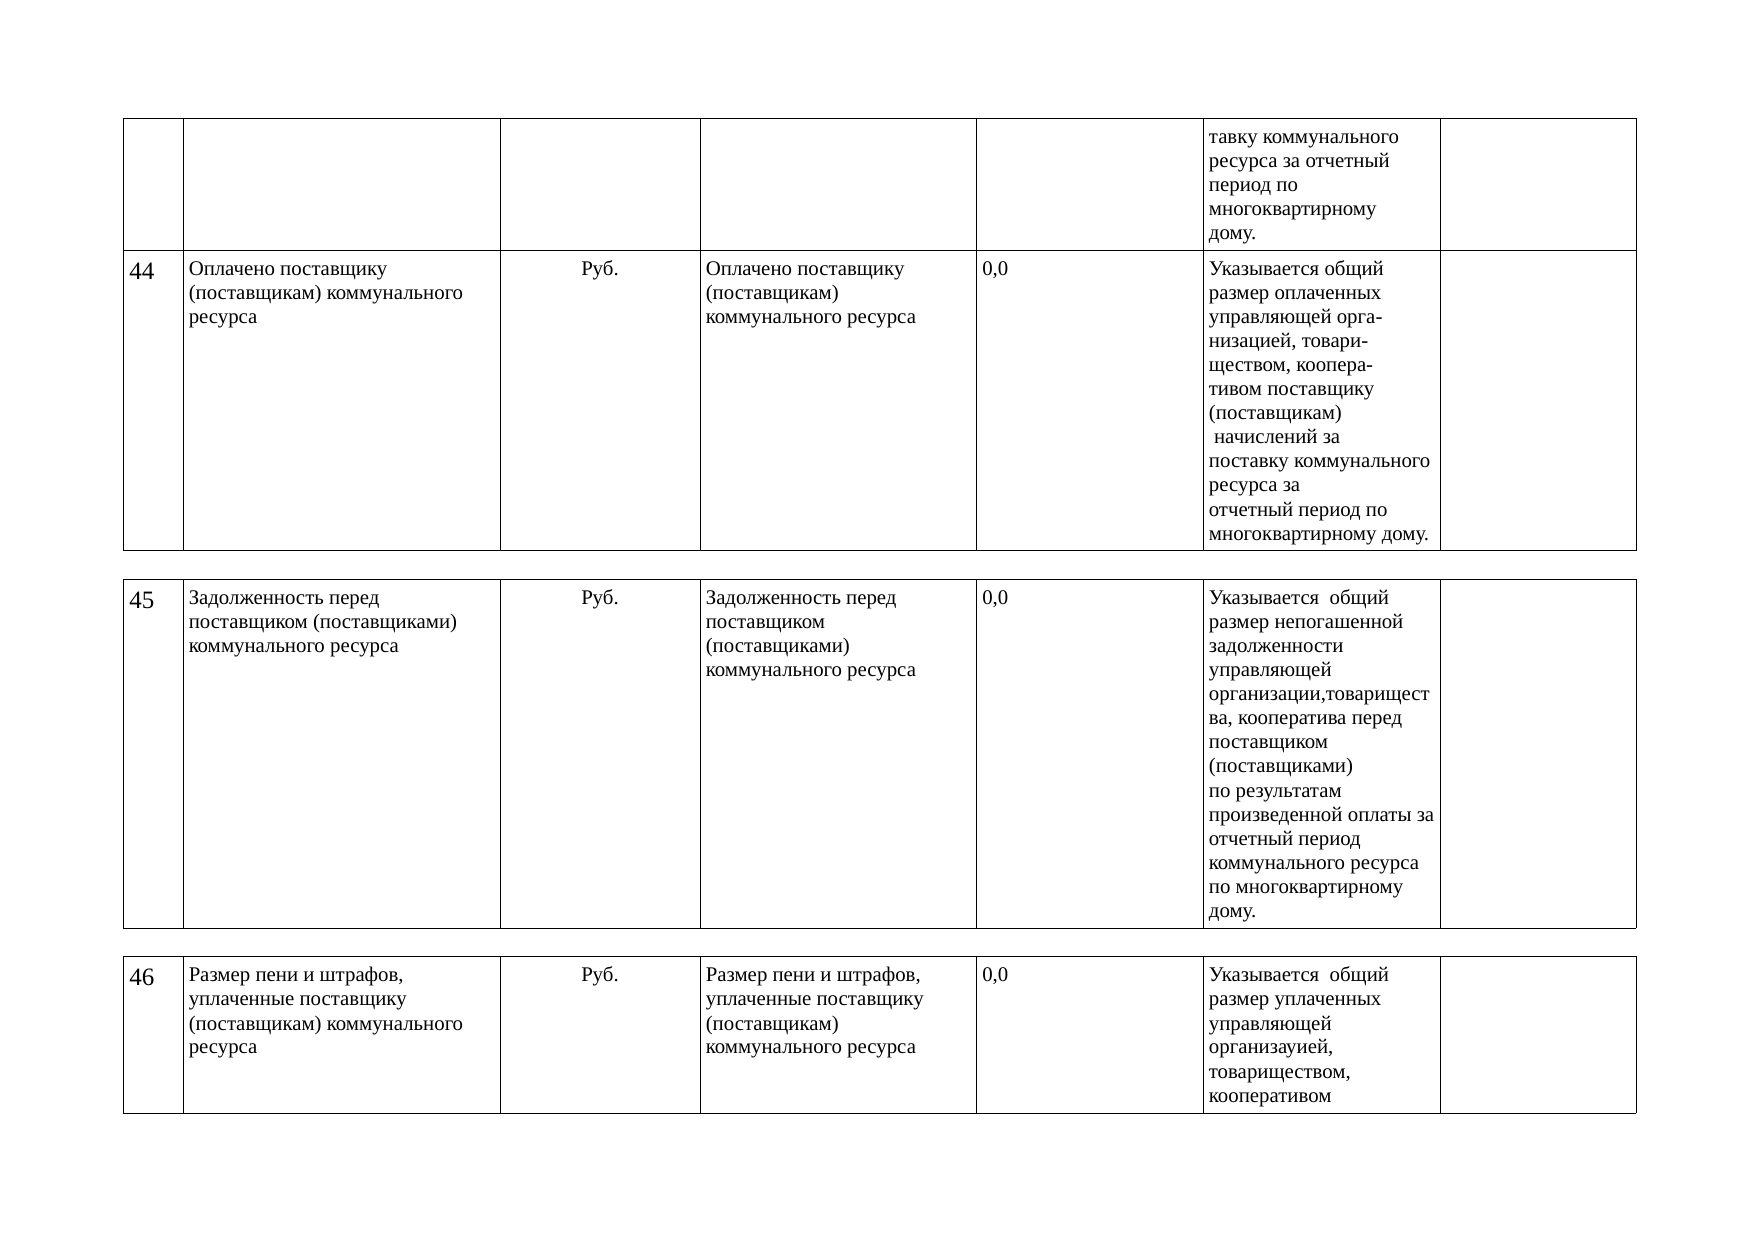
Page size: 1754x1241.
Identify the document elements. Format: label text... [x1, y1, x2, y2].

table_cell 44 [124, 251, 183, 550]
table_header 0,0 [977, 957, 1203, 1112]
table_header 0,0 [977, 580, 1203, 928]
table_header Указывается общий размер непогашенной задолженности управляющей организации,товарищества, кооператива перед поставщиком (поставщиками) по результатам произведенной оплаты за отчетный период коммунального ресурса по многоквартирному дому. [1204, 580, 1440, 928]
table_header [977, 119, 1203, 250]
table_header [501, 119, 700, 250]
table_header [184, 119, 500, 250]
table_cell 0,0 [977, 251, 1203, 550]
table_header Размер пени и штрафов, уплаченные поставщику (поставщикам) коммунального ресурса [184, 957, 500, 1112]
table_header [124, 119, 183, 250]
table_header [701, 119, 976, 250]
table_cell Указывается общий размер оплаченных управляющей орга- низацией, товари- ществом, коопера- тивом поставщику (поставщикам) начислений за поставку коммунального ресурса за отчетный период по многоквартирному дому. [1204, 251, 1440, 550]
table_header 46 [124, 957, 183, 1112]
table_header Задолженность перед поставщиком (поставщиками) коммунального ресурса [184, 580, 500, 928]
table_header Руб. [501, 957, 700, 1112]
table_cell Оплачено поставщику (поставщикам) коммунального ресурса [701, 251, 976, 550]
table_header 45 [124, 580, 183, 928]
table_header Размер пени и штрафов, уплаченные поставщику (поставщикам) коммунального ресурса [701, 957, 976, 1112]
table_header тавку коммунального ресурса за отчетный период по многоквартирному дому. [1204, 119, 1440, 250]
table_header [1441, 580, 1636, 928]
table_cell Оплачено поставщику (поставщикам) коммунального ресурса [184, 251, 500, 550]
table_header Указывается общий размер уплаченных управляющей организауией, товариществом, кооперативом [1204, 957, 1440, 1112]
table_cell [1441, 251, 1636, 550]
table_cell Руб. [501, 251, 700, 550]
table_header [1441, 119, 1636, 250]
table_header Руб. [501, 580, 700, 928]
table_header [1441, 957, 1636, 1112]
table_header Задолженность перед поставщиком (поставщиками) коммунального ресурса [701, 580, 976, 928]
